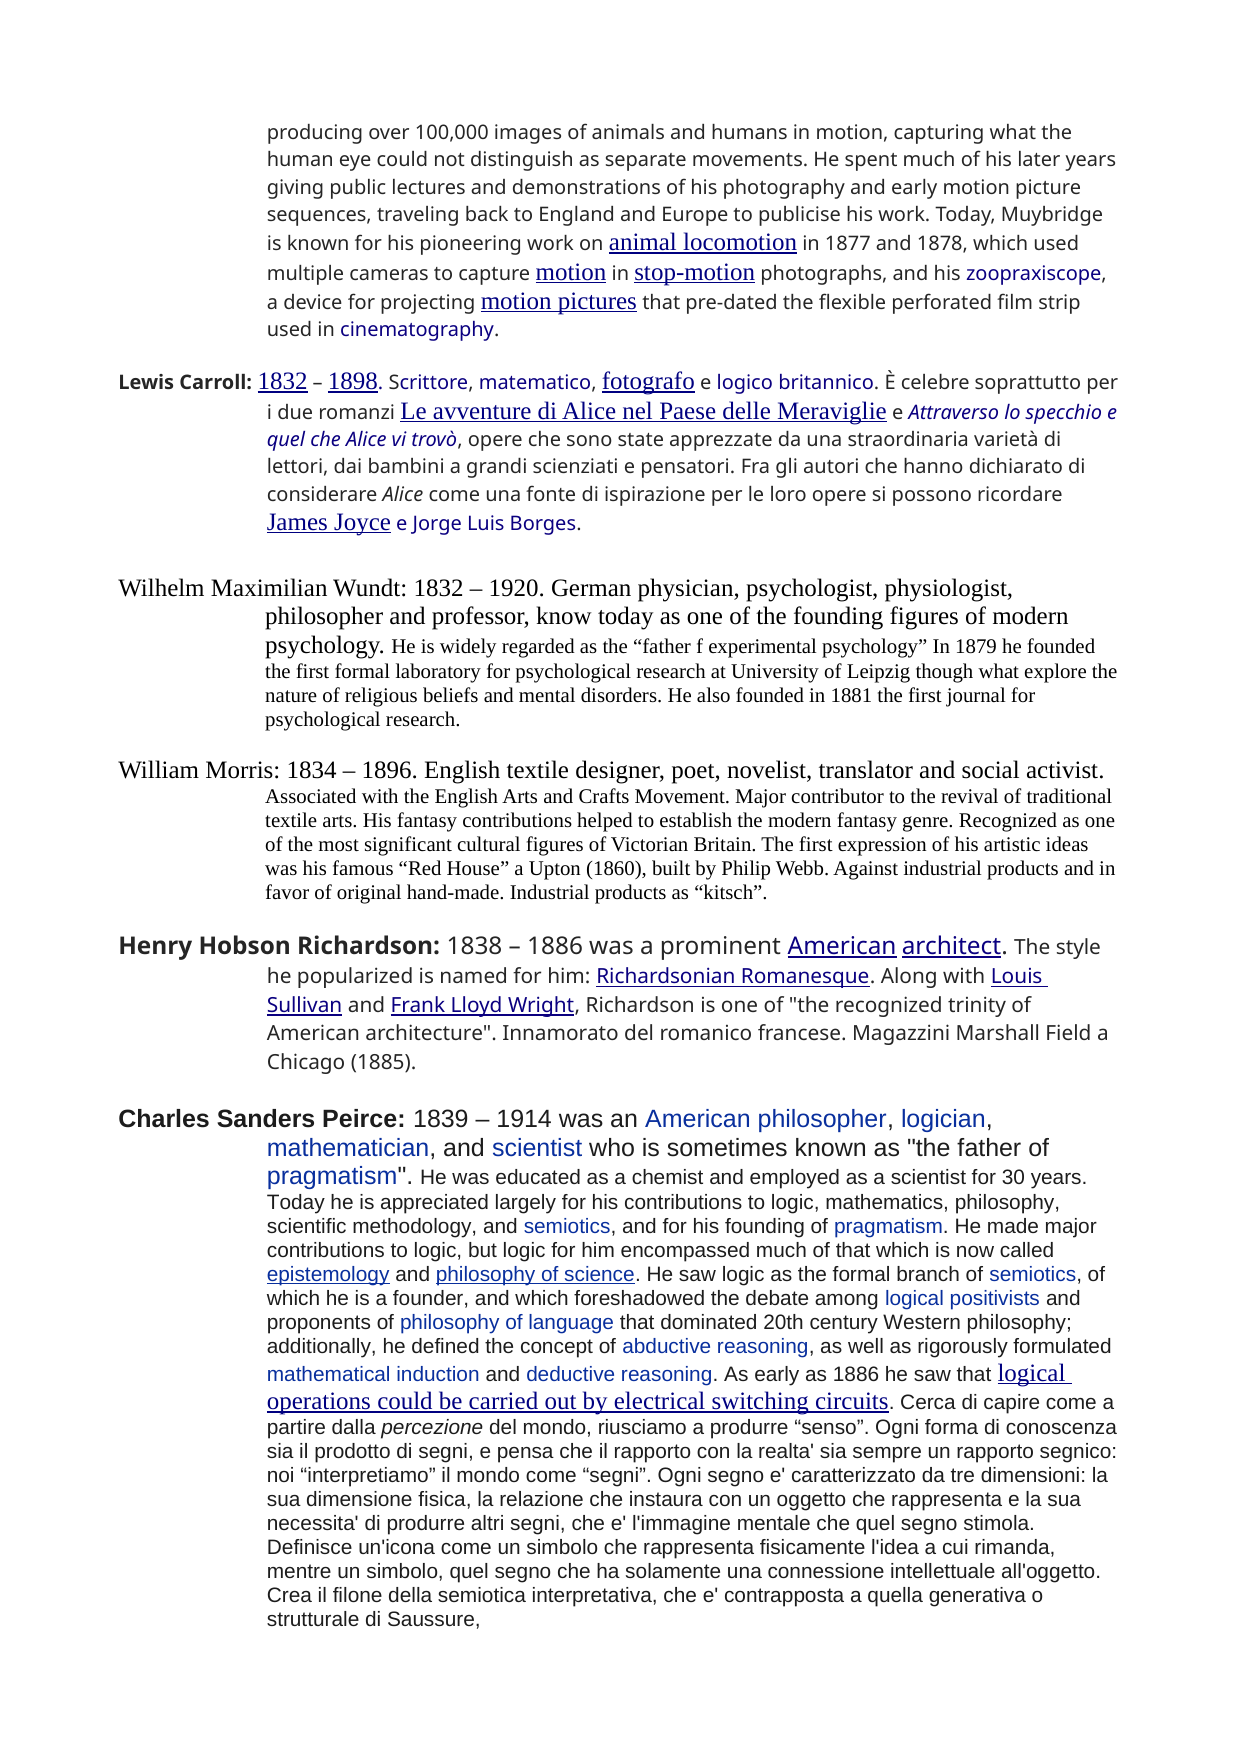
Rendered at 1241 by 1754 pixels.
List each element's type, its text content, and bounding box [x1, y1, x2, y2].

text Charles Sanders Peirce: 1839 – 1914 was an American philosopher, logician, mathematician, and scientist who is sometimes known as "the father of pragmatism". He was educated as a chemist and employed as a scientist for 30 years. Today he is appreciated largely for his contributions to logic, mathematics, philosophy, scientific methodology, and semiotics, and for his founding of pragmatism. He made major contributions to logic, but logic for him encompassed much of that which is now called epistemology and philosophy of science. He saw logic as the formal branch of semiotics, of which he is a founder, and which foreshadowed the debate among logical positivists and proponents of philosophy of language that dominated 20th century Western philosophy; additionally, he defined the concept of abductive reasoning, as well as rigorously formulated mathematical induction and deductive reasoning. As early as 1886 he saw that logical operations could be carried out by electrical switching circuits. Cerca di capire come a partire dalla percezione del mondo, riusciamo a produrre “senso”. Ogni forma di conoscenza sia il prodotto di segni, e pensa che il rapporto con la realta' sia sempre un rapporto segnico: noi “interpretiamo” il mondo come “segni”. Ogni segno e' caratterizzato da tre dimensioni: la sua dimensione fisica, la relazione che instaura con un oggetto che rappresenta e la sua necessita' di produrre altri segni, che e' l'immagine mentale che quel segno stimola. Definisce un'icona come un simbolo che rappresenta fisicamente l'idea a cui rimanda, mentre un simbolo, quel segno che ha solamente una connessione intellettuale all'oggetto. Crea il filone della semiotica interpretativa, che e' contrapposta a quella generativa o strutturale di Saussure, [118, 1104, 1122, 1631]
text Lewis Carroll: 1832 – 1898. Scrittore, matematico, fotografo e logico britannico. È celebre soprattutto per i due romanzi Le avventure di Alice nel Paese delle Meraviglie e Attraverso lo specchio e quel che Alice vi trovò, opere che sono state apprezzate da una straordinaria varietà di lettori, dai bambini a grandi scienziati e pensatori. Fra gli autori che hanno dichiarato di considerare Alice come una fonte di ispirazione per le loro opere si possono ricordare James Joyce e Jorge Luis Borges. [118, 366, 1122, 536]
text producing over 100,000 images of animals and humans in motion, capturing what the human eye could not distinguish as separate movements. He spent much of his later years giving public lectures and demonstrations of his photography and early motion picture sequences, traveling back to England and Europe to publicise his work. Today, Muybridge is known for his pioneering work on animal locomotion in 1877 and 1878, which used multiple cameras to capture motion in stop-motion photographs, and his zoopraxiscope, a device for projecting motion pictures that pre-dated the flexible perforated film strip used in cinematography. [118, 118, 1122, 342]
text William Morris: 1834 – 1896. English textile designer, poet, novelist, translator and social activist. Associated with the English Arts and Crafts Movement. Major contributor to the revival of traditional textile arts. His fantasy contributions helped to establish the modern fantasy genre. Recognized as one of the most significant cultural figures of Victorian Britain. The first expression of his artistic ideas was his famous “Red House” a Upton (1860), built by Philip Webb. Against industrial products and in favor of original hand-made. Industrial products as “kitsch”. [118, 755, 1122, 904]
text Wilhelm Maximilian Wundt: 1832 – 1920. German physician, psychologist, physiologist, philosopher and professor, know today as one of the founding figures of modern psychology. He is widely regarded as the “father f experimental psychology” In 1879 he founded the first formal laboratory for psychological research at University of Leipzig though what explore the nature of religious beliefs and mental disorders. He also founded in 1881 the first journal for psychological research. [118, 573, 1122, 731]
text Henry Hobson Richardson: 1838 – 1886 was a prominent American architect. The style he popularized is named for him: Richardsonian Romanesque. Along with Louis Sullivan and Frank Lloyd Wright, Richardson is one of "the recognized trinity of American architecture". Innamorato del romanico francese. Magazzini Marshall Field a Chicago (1885). [118, 928, 1122, 1075]
